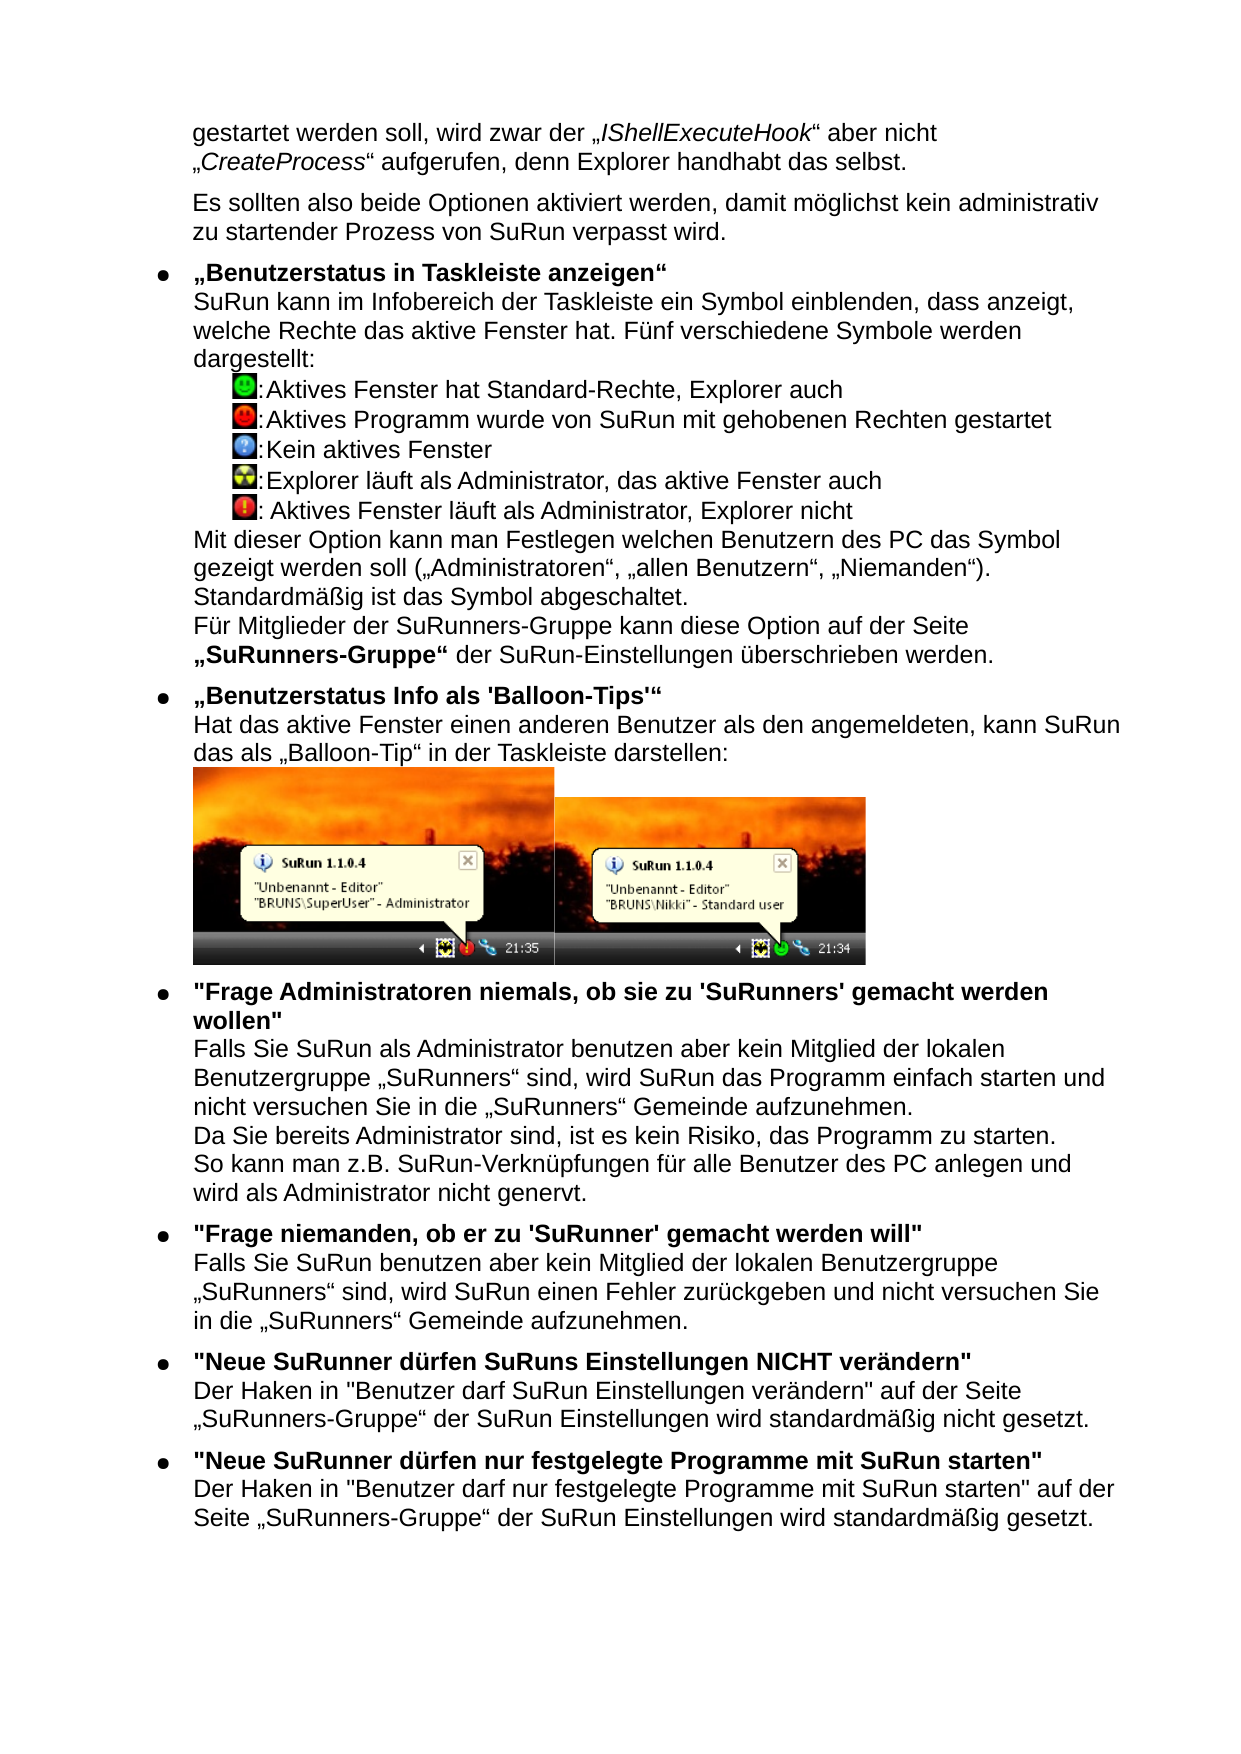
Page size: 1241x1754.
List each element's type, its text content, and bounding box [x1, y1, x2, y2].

list "Neue SuRunner dürfen nur festgelegte Programme mit SuRun starten" Der Haken in "Benutzer darf nur festgelegte Programme mit SuRun starten" auf der Seite „SuRunners-Gruppe“ der SuRun Einstellungen wird standardmäßig gesetzt. [156, 1446, 1122, 1532]
picture [232, 464, 258, 489]
text gestartet werden soll, wird zwar der „IShellExecuteHook“ aber nicht „CreateProcess“ aufgerufen, denn Explorer handhabt das selbst. [192, 118, 1122, 176]
text Es sollten also beide Optionen aktiviert werden, damit möglichst kein administrativ zu startender Prozess von SuRun verpasst wird. [192, 188, 1122, 246]
picture [232, 494, 258, 520]
list "Frage Administratoren niemals, ob sie zu 'SuRunners' gemacht werden wollen" Falls Sie SuRun als Administrator benutzen aber kein Mitglied der lokalen Benutzergruppe „SuRunners“ sind, wird SuRun das Programm einfach starten und nicht versuchen Sie in die „SuRunners“ Gemeinde aufzunehmen. Da Sie bereits Administrator sind, ist es kein Risiko, das Programm zu starten. So kann man z.B. SuRun-Verknüpfungen für alle Benutzer des PC anlegen und wird als Administrator nicht genervt. [156, 977, 1122, 1207]
picture [232, 373, 258, 399]
list „Benutzerstatus Info als 'Balloon-Tips'“ Hat das aktive Fenster einen anderen Benutzer als den angemeldeten, kann SuRun das als „Balloon-Tip“ in der Taskleiste darstellen: [156, 681, 1122, 767]
list "Neue SuRunner dürfen SuRuns Einstellungen NICHT verändern" Der Haken in "Benutzer darf SuRun Einstellungen verändern" auf der Seite „SuRunners-Gruppe“ der SuRun Einstellungen wird standardmäßig nicht gesetzt. [156, 1347, 1122, 1433]
list „Benutzerstatus in Taskleiste anzeigen“ SuRun kann im Infobereich der Taskleiste ein Symbol einblenden, dass anzeigt, welche Rechte das aktive Fenster hat. Fünf verschiedene Symbole werden dargestellt: : Aktives Fenster hat Standard-Rechte, Explorer auch : Aktives Programm wurde von SuRun mit gehobenen Rechten gestartet : Kein aktives Fenster : Explorer läuft als Administrator, das aktive Fenster auch : Aktives Fenster läuft als Administrator, Explorer nicht Mit dieser Option kann man Festlegen welchen Benutzern des PC das Symbol gezeigt werden soll („Administratoren“, „allen Benutzern“, „Niemanden“). Standardmäßig ist das Symbol abgeschaltet. Für Mitglieder der SuRunners-Gruppe kann diese Option auf der Seite „SuRunners-Gruppe“ der SuRun-Einstellungen überschrieben werden. [156, 258, 1122, 668]
picture [232, 403, 258, 429]
picture [193, 767, 866, 965]
list "Frage niemanden, ob er zu 'SuRunner' gemacht werden will" Falls Sie SuRun benutzen aber kein Mitglied der lokalen Benutzergruppe „SuRunners“ sind, wird SuRun einen Fehler zurückgeben und nicht versuchen Sie in die „SuRunners“ Gemeinde aufzunehmen. [156, 1219, 1122, 1334]
picture [232, 433, 258, 459]
